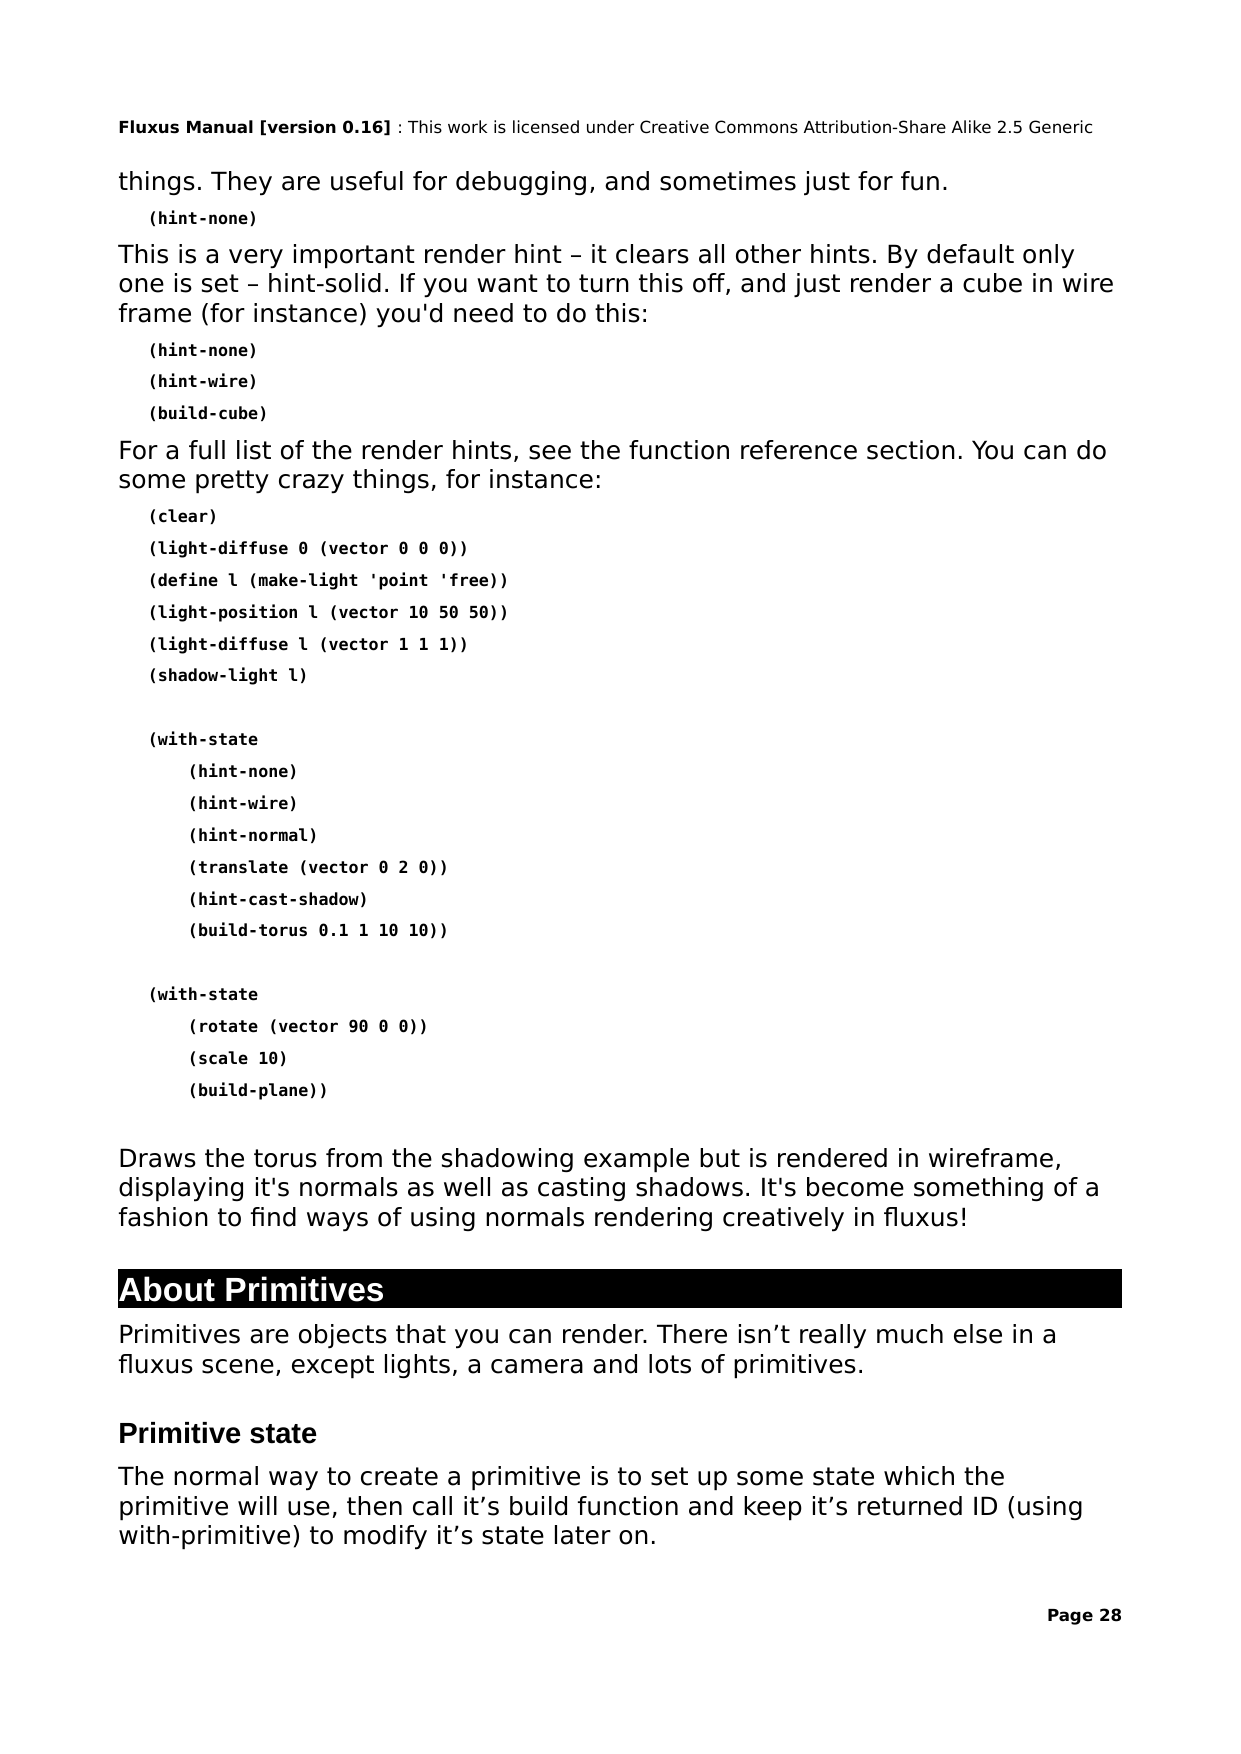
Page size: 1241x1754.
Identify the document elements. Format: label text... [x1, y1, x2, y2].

text (translate (vector 0 2 0)) [148, 858, 1122, 877]
text (scale 10) [148, 1049, 1122, 1068]
text The normal way to create a primitive is to set up some state which the primitive will use, then call it’s build function and keep it’s returned ID (using with-primitive) to modify it’s state later on. [118, 1462, 1122, 1550]
text (hint-cast-shadow) [148, 889, 1122, 909]
text (with-state [148, 730, 1122, 749]
text (hint-normal) [148, 826, 1122, 845]
text (define l (make-light 'point 'free)) [148, 571, 1122, 590]
text For a full list of the render hints, see the function reference section. You can do some pretty crazy things, for instance: [118, 436, 1122, 494]
text This is a very important render hint – it clears all other hints. By default only one is set – hint-solid. If you want to turn this off, and just render a cube in wire frame (for instance) you'd need to do this: [118, 241, 1122, 328]
text (hint-wire) [148, 794, 1122, 813]
text (rotate (vector 90 0 0)) [148, 1017, 1122, 1036]
text (shadow-light l) [148, 666, 1122, 686]
text (hint-none) [148, 762, 1122, 781]
text (hint-wire) [148, 372, 1122, 392]
text (light-diffuse 0 (vector 0 0 0)) [148, 539, 1122, 558]
text Draws the torus from the shadowing example but is rendered in wireframe, displaying it's normals as well as casting shadows. It's become something of a fashion to find ways of using normals rendering creatively in fluxus! [118, 1144, 1122, 1232]
text Primitives are objects that you can render. There isn’t really much else in a fluxus scene, except lights, a camera and lots of primitives. [118, 1321, 1122, 1379]
text (clear) [148, 507, 1122, 526]
text (light-diffuse l (vector 1 1 1)) [148, 634, 1122, 654]
text (hint-none) [148, 209, 1122, 228]
text (build-plane)) [148, 1081, 1122, 1100]
text (build-cube) [148, 404, 1122, 424]
text (hint-none) [148, 341, 1122, 360]
text (build-torus 0.1 1 10 10)) [148, 921, 1122, 941]
subtitle About Primitives [118, 1269, 1122, 1308]
text (with-state [148, 985, 1122, 1004]
text things. They are useful for debugging, and sometimes just for fun. [118, 167, 1122, 196]
subtitle Primitive state [118, 1416, 1122, 1450]
text (light-position l (vector 10 50 50)) [148, 603, 1122, 622]
